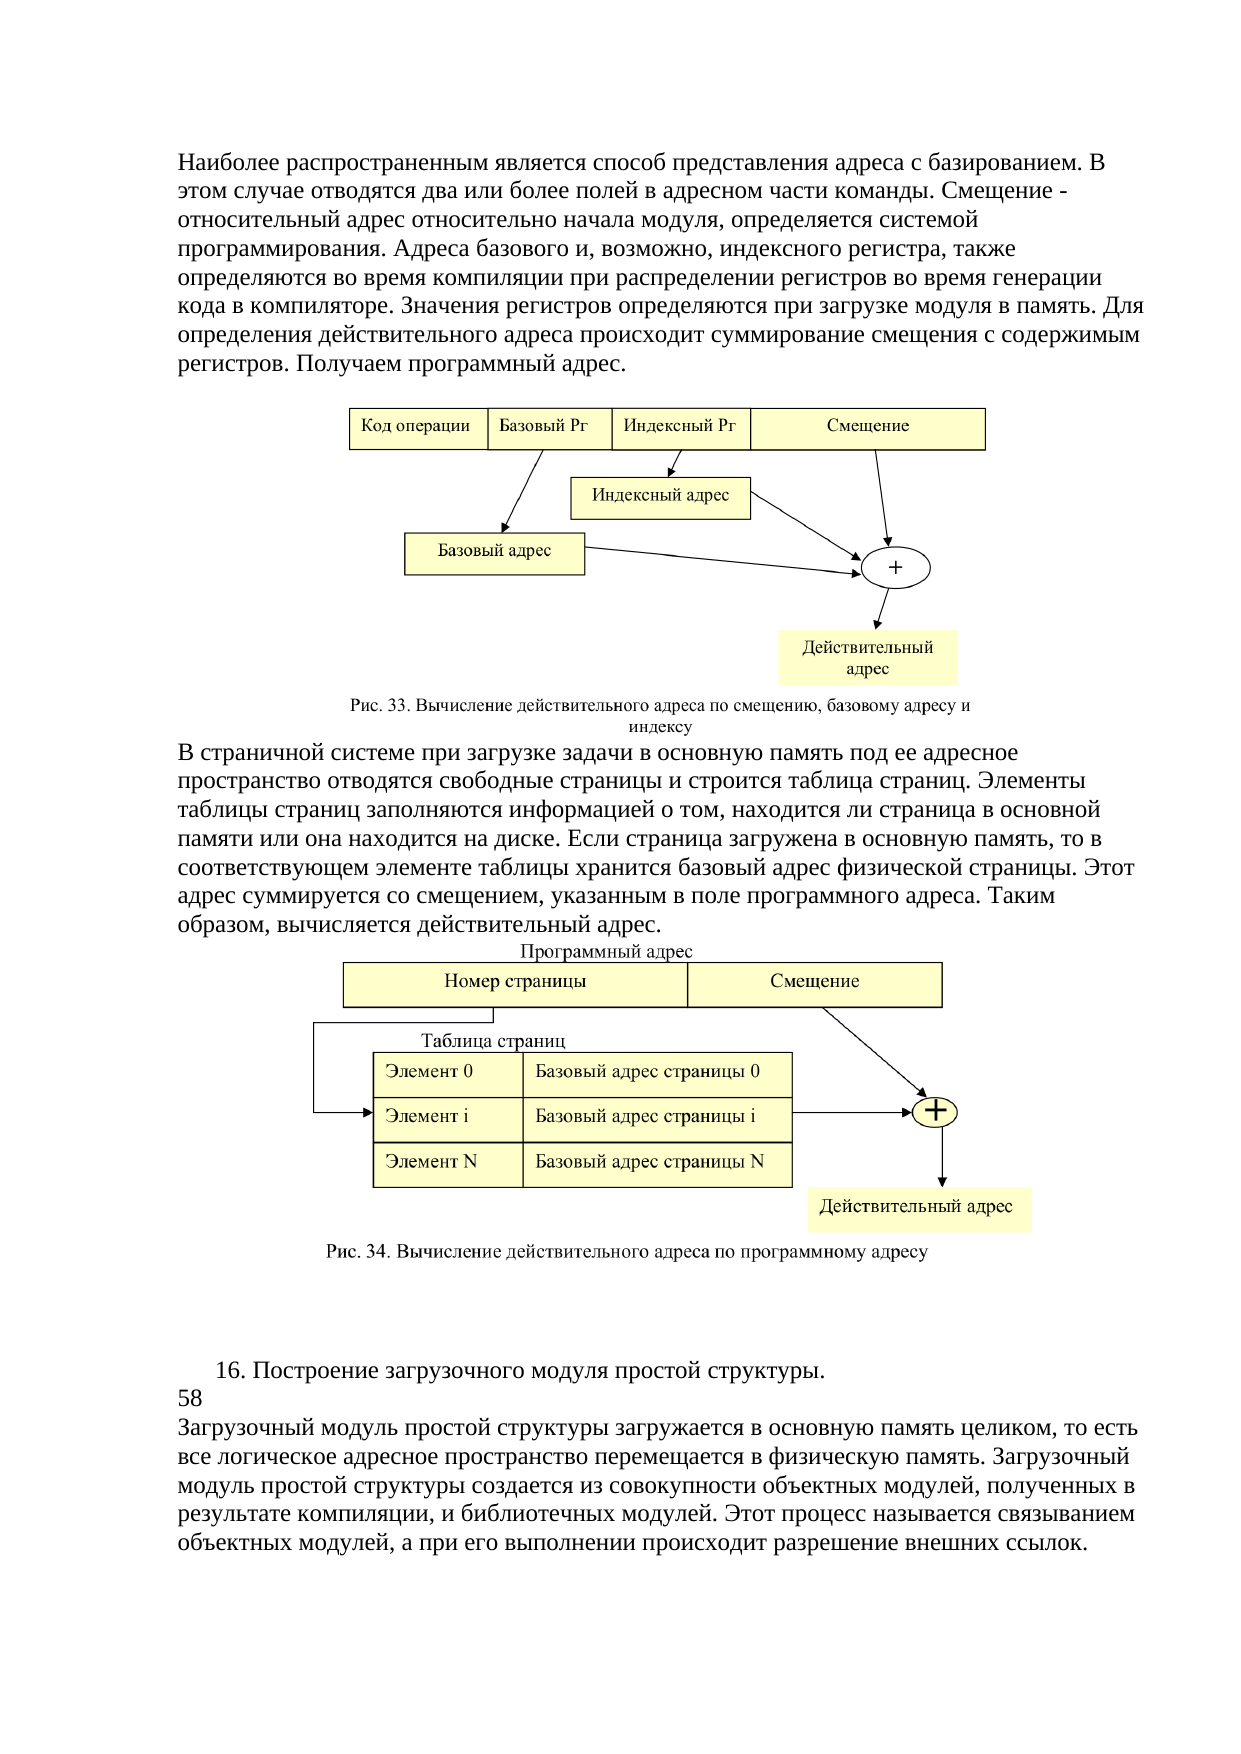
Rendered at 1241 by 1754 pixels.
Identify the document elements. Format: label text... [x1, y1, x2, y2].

text 58 [177, 1383, 1152, 1412]
picture [287, 938, 1042, 1269]
list Построение загрузочного модуля простой структуры. [215, 1355, 1152, 1383]
text В страничной системе при загрузке задачи в основную память под ее адресное пространство отводятся свободные страницы и строится таблица страниц. Элементы таблицы страниц заполняются информацией о том, находится ли страница в основной памяти или она находится на диске. Если страница загружена в основную память, то в соответствующем элементе таблицы хранится базовый адрес физической страницы. Этот адрес суммируется со смещением, указанным в поле программного адреса. Таким образом, вычисляется действительный адрес. [177, 737, 1152, 938]
text Наиболее распространенным является способ представления адреса с базированием. В этом случае отводятся два или более полей в адресном части команды. Смещение - относительный адрес относительно начала модуля, определяется системой программирования. Адреса базового и, возможно, индексного регистра, также определяются во время компиляции при распределении регистров во время генерации кода в компиляторе. Значения регистров определяются при загрузке модуля в память. Для определения действительного адреса происходит суммирование смещения с содержимым регистров. Получаем программный адрес. [177, 147, 1152, 377]
text Загрузочный модуль простой структуры загружается в основную память целиком, то есть все логическое адресное пространство перемещается в физическую память. Загрузочный модуль простой структуры создается из совокупности объектных модулей, полученных в результате компиляции, и библиотечных модулей. Этот процесс называется связыванием объектных модулей, а при его выполнении происходит разрешение внешних ссылок. [177, 1412, 1152, 1556]
picture [341, 405, 988, 737]
